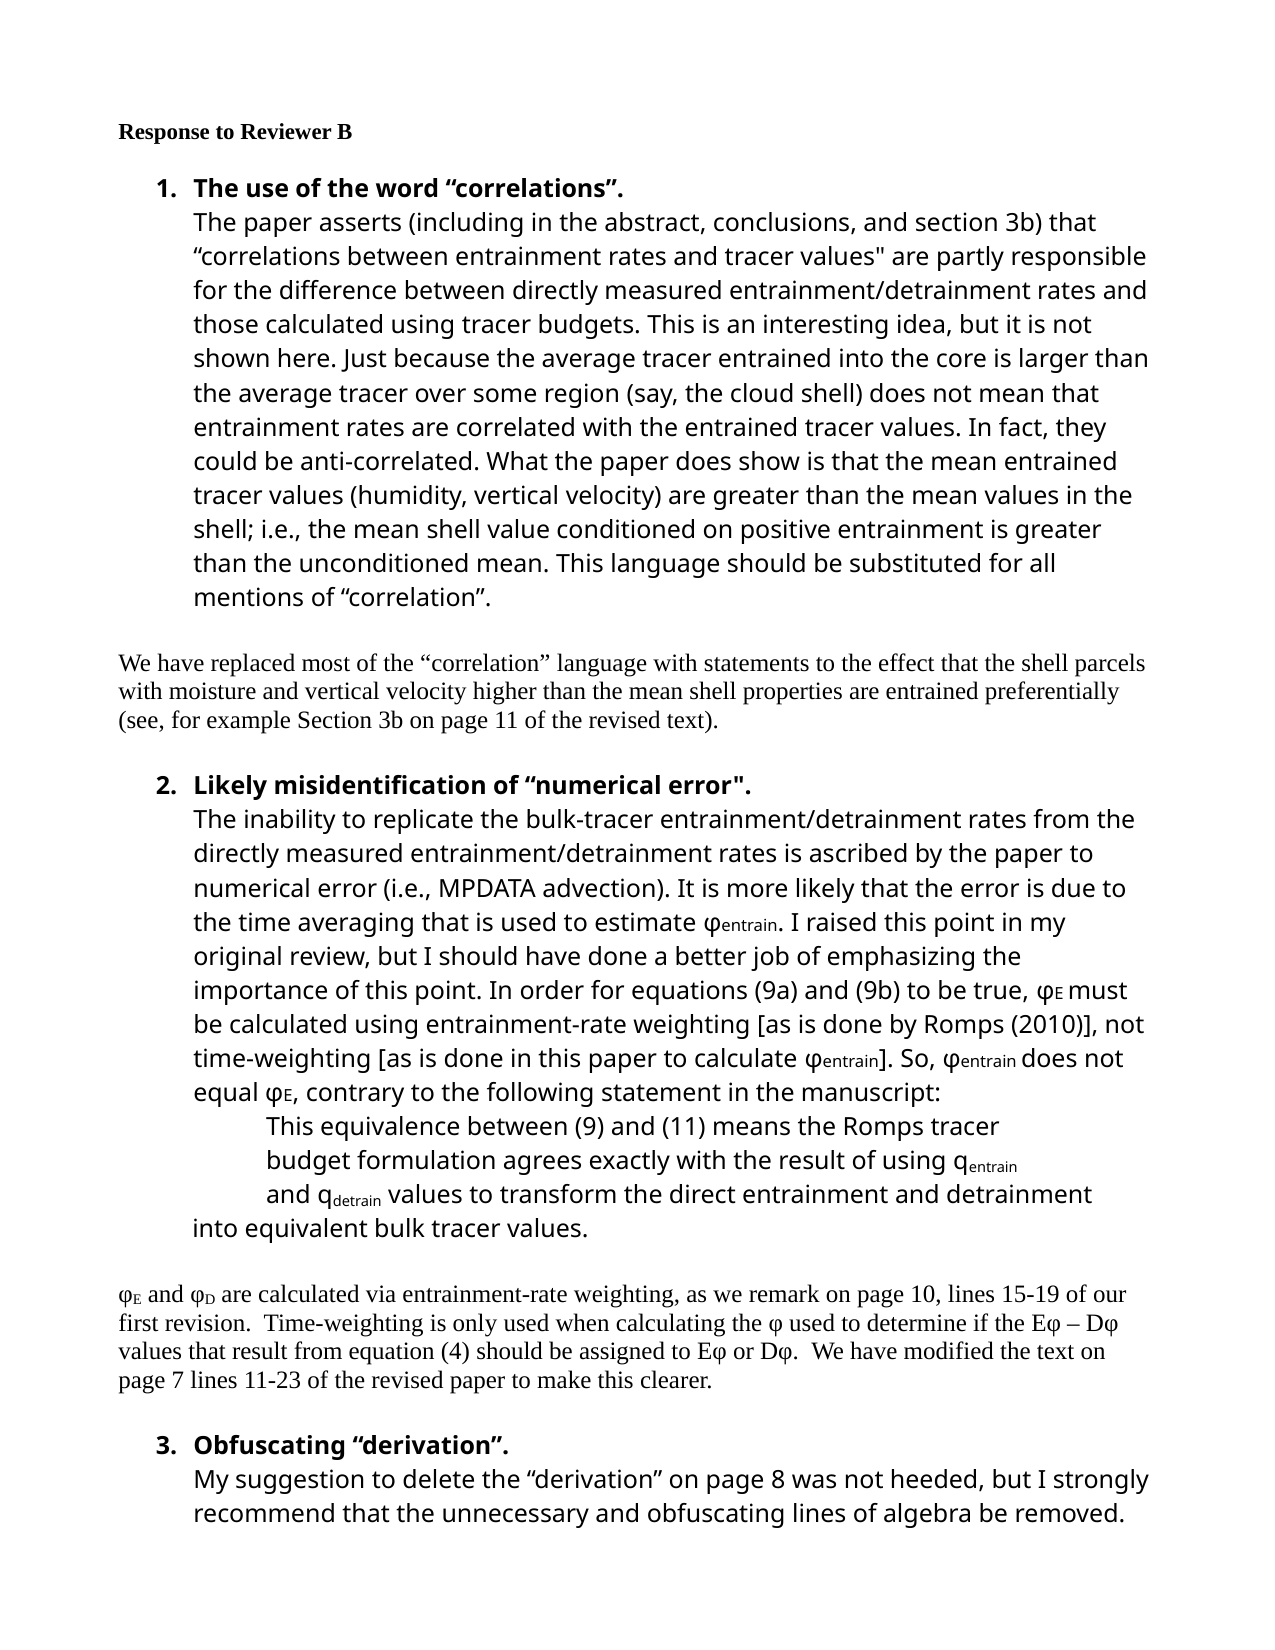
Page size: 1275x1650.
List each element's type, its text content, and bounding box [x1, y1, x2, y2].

text This equivalence between (9) and (11) means the Romps tracer budget formulation agrees exactly with the result of using qentrain [118, 1109, 1157, 1177]
text φE and φD are calculated via entrainment-rate weighting, as we remark on page 10, lines 15-19 of our first revision. Time-weighting is only used when calculating the φ used to determine if the Eφ – Dφ values that result from equation (4) should be assigned to Eφ or Dφ. We have modified the text on page 7 lines 11-23 of the revised paper to make this clearer. [118, 1279, 1157, 1394]
list My suggestion to delete the “derivation” on page 8 was not heeded, but I strongly recommend that the unnecessary and obfuscating lines of algebra be removed. [156, 1462, 1157, 1530]
list The inability to replicate the bulk-tracer entrainment/detrainment rates from the directly measured entrainment/detrainment rates is ascribed by the paper to numerical error (i.e., MPDATA advection). It is more likely that the error is due to the time averaging that is used to estimate φentrain. I raised this point in my original review, but I should have done a better job of emphasizing the importance of this point. In order for equations (9a) and (9b) to be true, φE must be calculated using entrainment-rate weighting [as is done by Romps (2010)], not time-weighting [as is done in this paper to calculate φentrain]. So, φentrain does not equal φE, contrary to the following statement in the manuscript: [156, 802, 1157, 1109]
list The use of the word “correlations”. [156, 171, 1157, 205]
text We have replaced most of the “correlation” language with statements to the effect that the shell parcels with moisture and vertical velocity higher than the mean shell properties are entrained preferentially (see, for example Section 3b on page 11 of the revised text). [118, 648, 1157, 734]
text and qdetrain values to transform the direct entrainment and detrainment into equivalent bulk tracer values. [118, 1177, 1157, 1245]
list The paper asserts (including in the abstract, conclusions, and section 3b) that “correlations between entrainment rates and tracer values" are partly responsible for the difference between directly measured entrainment/detrainment rates and those calculated using tracer budgets. This is an interesting idea, but it is not shown here. Just because the average tracer entrained into the core is larger than the average tracer over some region (say, the cloud shell) does not mean that entrainment rates are correlated with the entrained tracer values. In fact, they could be anti-correlated. What the paper does show is that the mean entrained tracer values (humidity, vertical velocity) are greater than the mean values in the shell; i.e., the mean shell value conditioned on positive entrainment is greater than the unconditioned mean. This language should be substituted for all mentions of “correlation”. [156, 205, 1157, 614]
list Obfuscating “derivation”. [156, 1428, 1157, 1462]
list Likely misidentification of “numerical error". [156, 768, 1157, 802]
text Response to Reviewer B [118, 118, 1157, 144]
